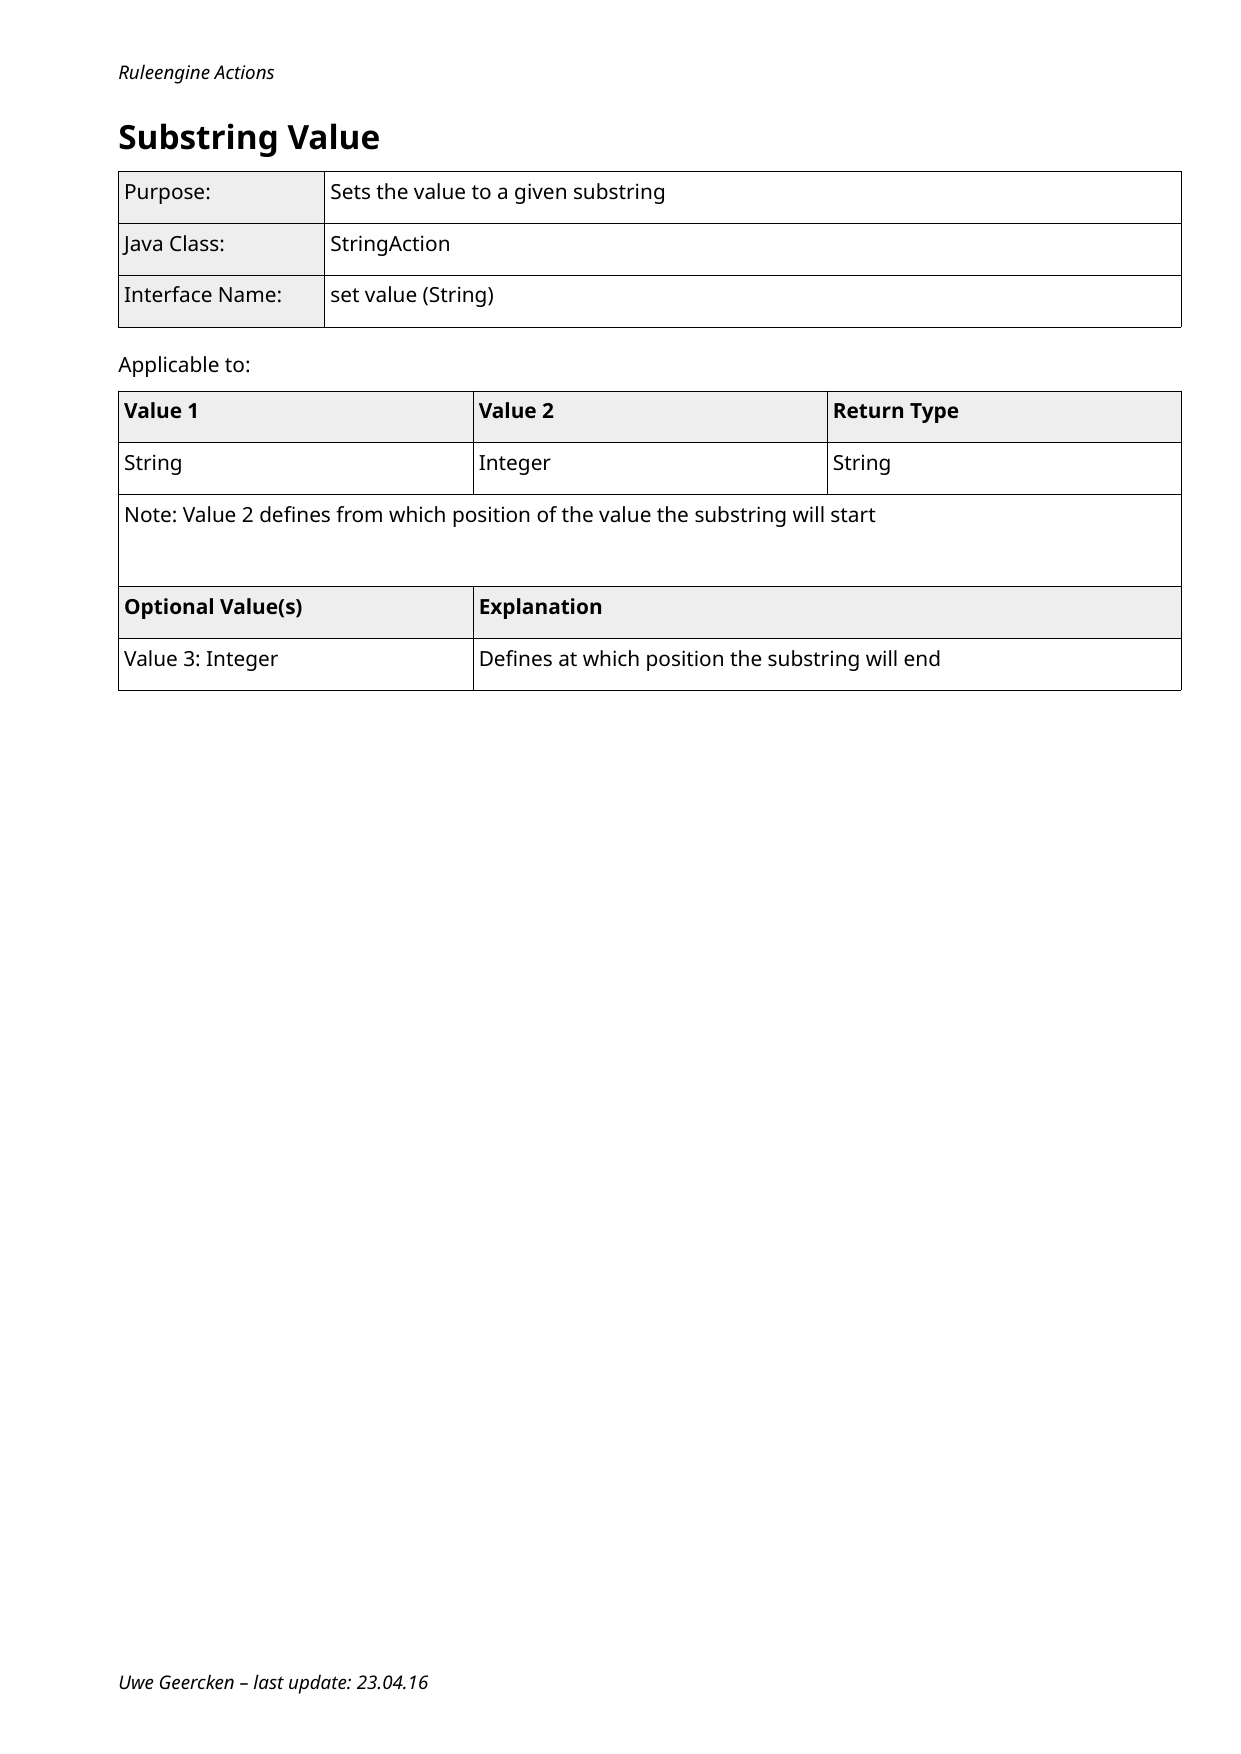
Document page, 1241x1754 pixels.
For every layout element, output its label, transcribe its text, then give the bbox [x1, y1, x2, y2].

table_cell String [119, 443, 473, 494]
table_cell Integer [474, 443, 827, 494]
table_cell String [828, 443, 1181, 494]
table_cell Value 3: Integer [119, 639, 473, 689]
table_cell StringAction [325, 224, 1181, 275]
table_header Value 2 [474, 392, 827, 442]
text Substring Value [118, 114, 1181, 159]
table_header Value 1 [119, 392, 473, 442]
table_cell set value (String) [325, 276, 1181, 327]
table_header Purpose: [119, 172, 324, 223]
table_cell Defines at which position the substring will end [474, 639, 1181, 689]
table_cell Java Class: [119, 224, 324, 275]
table_header Sets the value to a given substring [325, 172, 1181, 223]
table_header Return Type [828, 392, 1181, 442]
table_cell Explanation [474, 587, 1181, 638]
table_cell Interface Name: [119, 276, 324, 327]
table_cell Note: Value 2 defines from which position of the value the substring will start [119, 495, 1181, 586]
table_cell Optional Value(s) [119, 587, 473, 638]
text Applicable to: [118, 350, 1181, 379]
